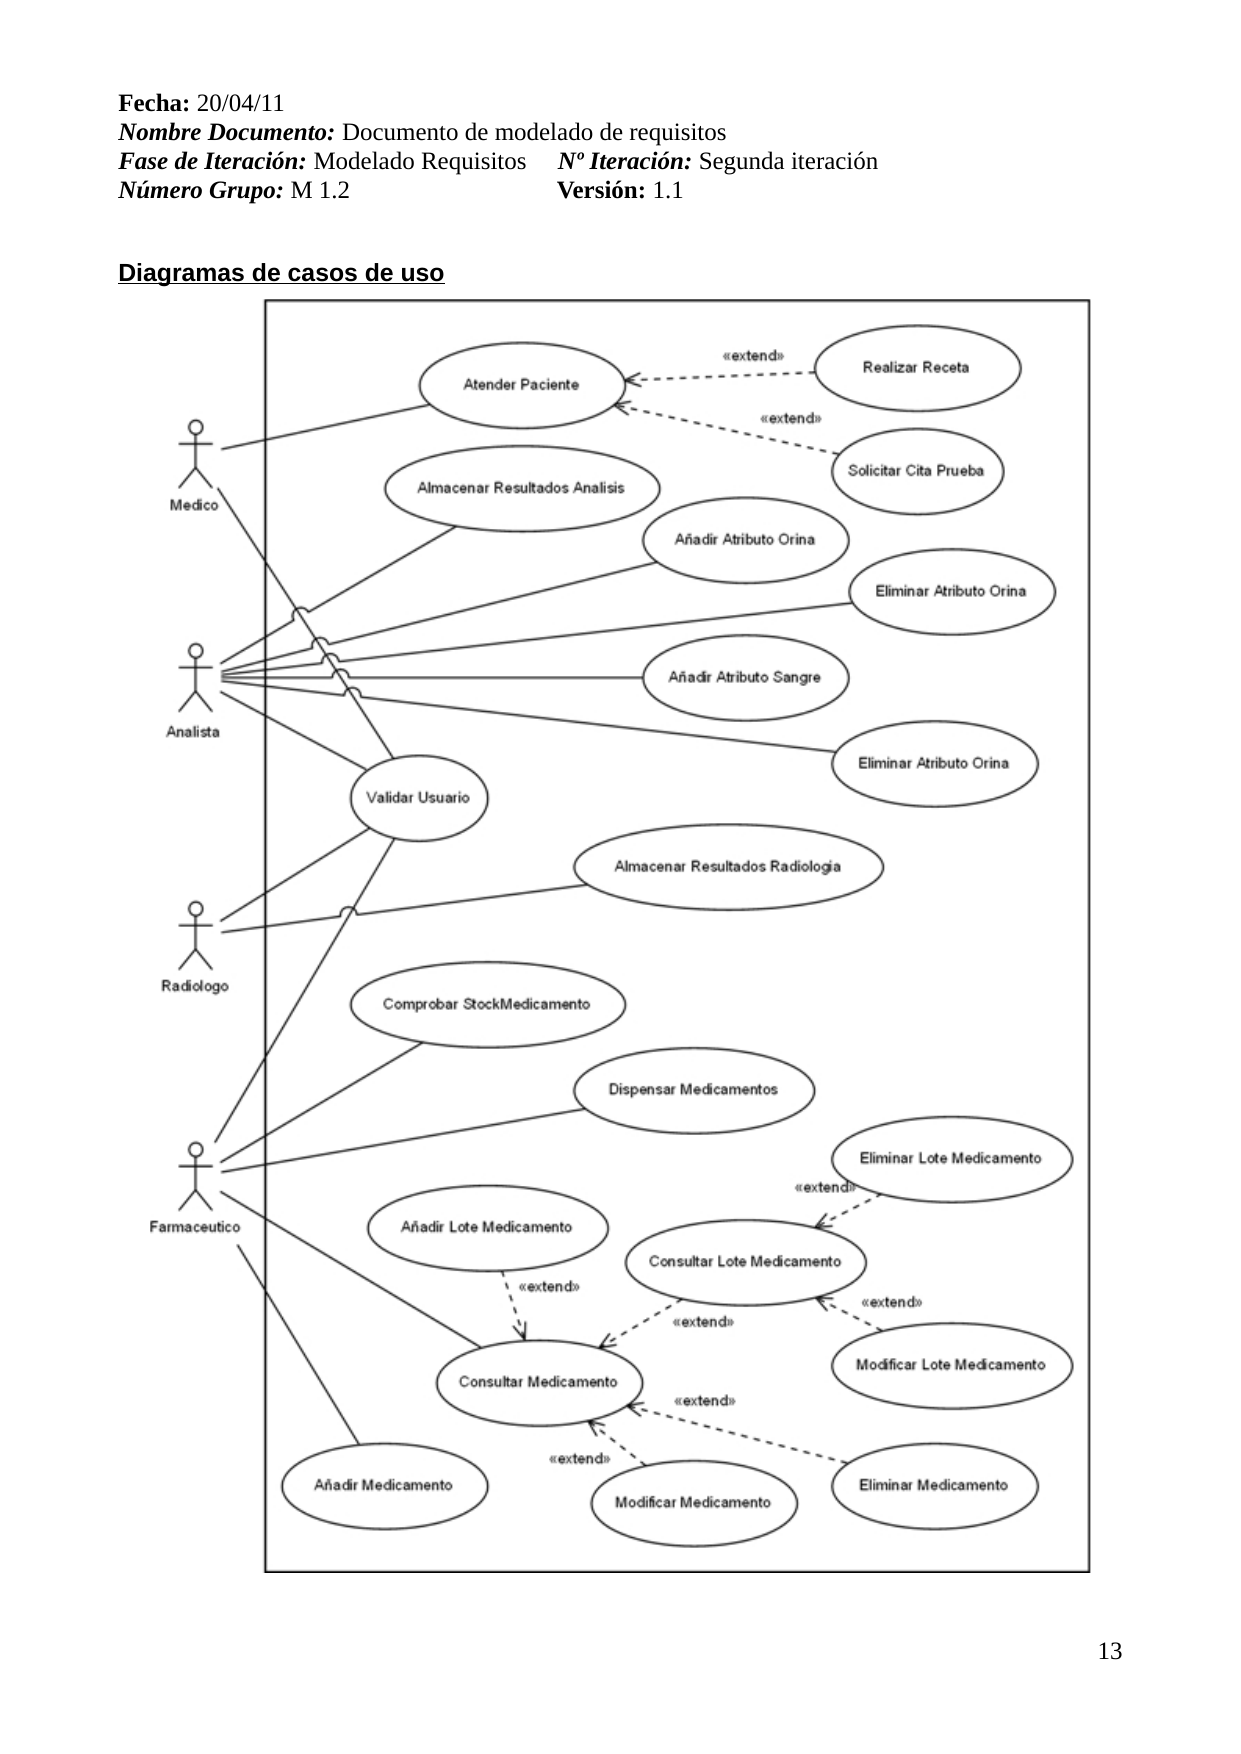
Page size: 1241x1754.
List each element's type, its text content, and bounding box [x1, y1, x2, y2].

subtitle Diagramas de casos de uso [118, 258, 1122, 287]
picture [149, 299, 1091, 1573]
